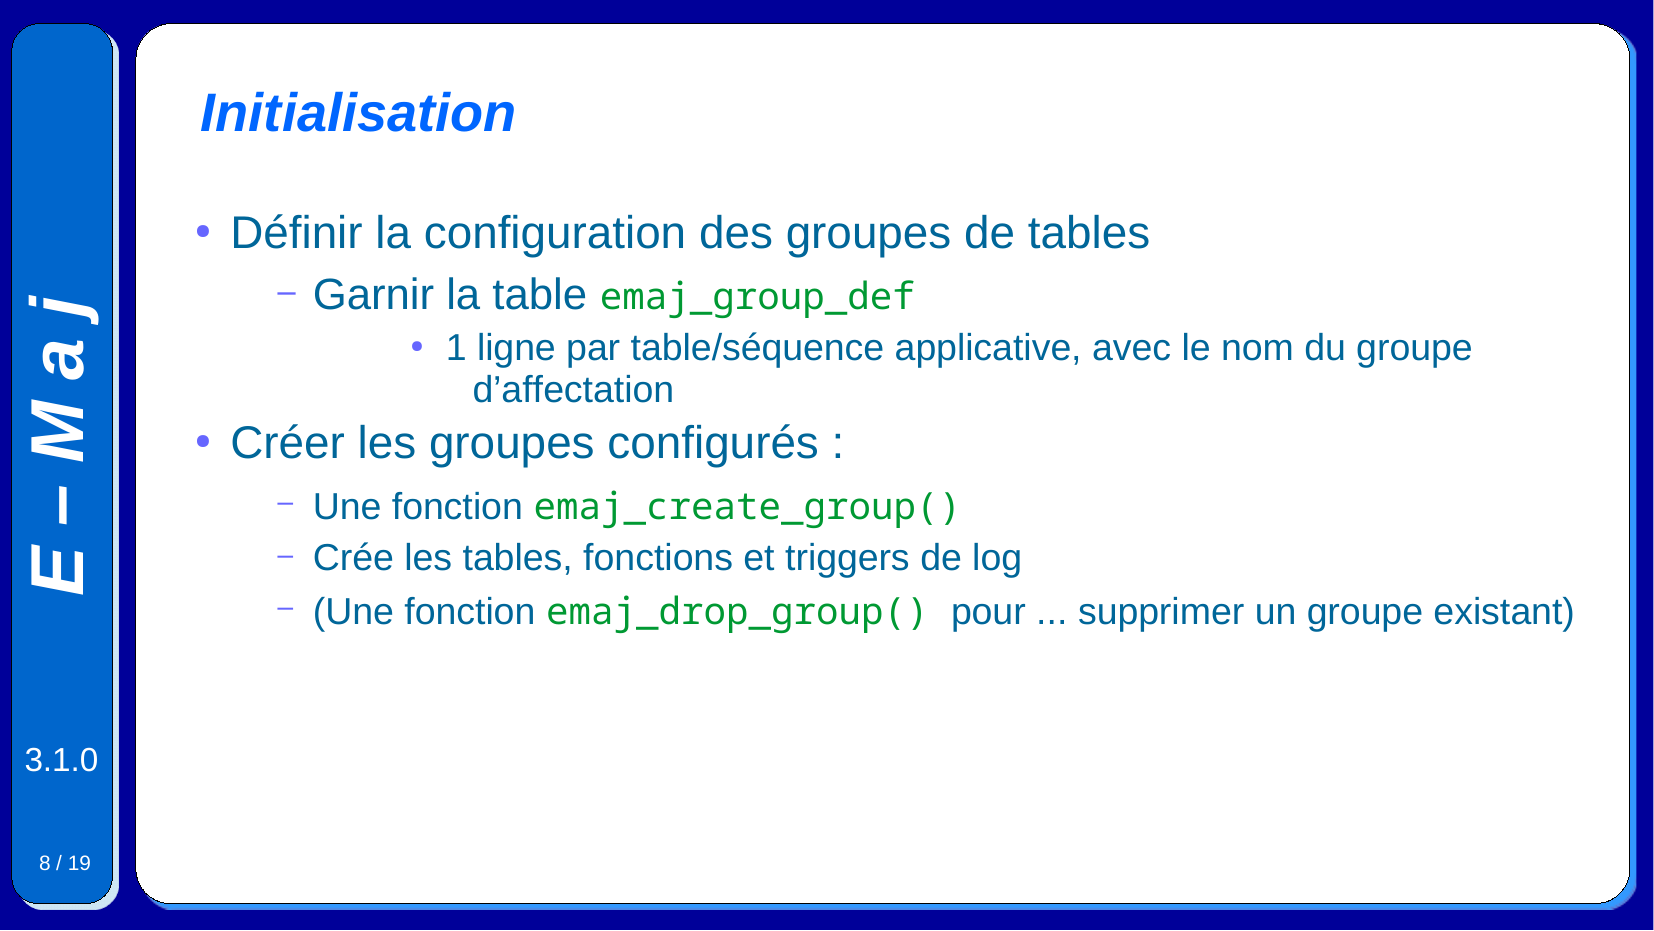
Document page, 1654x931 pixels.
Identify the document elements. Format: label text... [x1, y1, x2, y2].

list Définir la configuration des groupes de tables Garnir la table emaj_group_def 1 ligne par table/séquence applicative, avec le nom du groupe d’affectation Créer les groupes configurés : Une fonction emaj_create_group() Crée les tables, fonctions et triggers de log (Une fonction emaj_drop_group() pour ... supprimer un groupe existant) [177, 206, 1587, 839]
title Initialisation [200, 34, 1575, 191]
